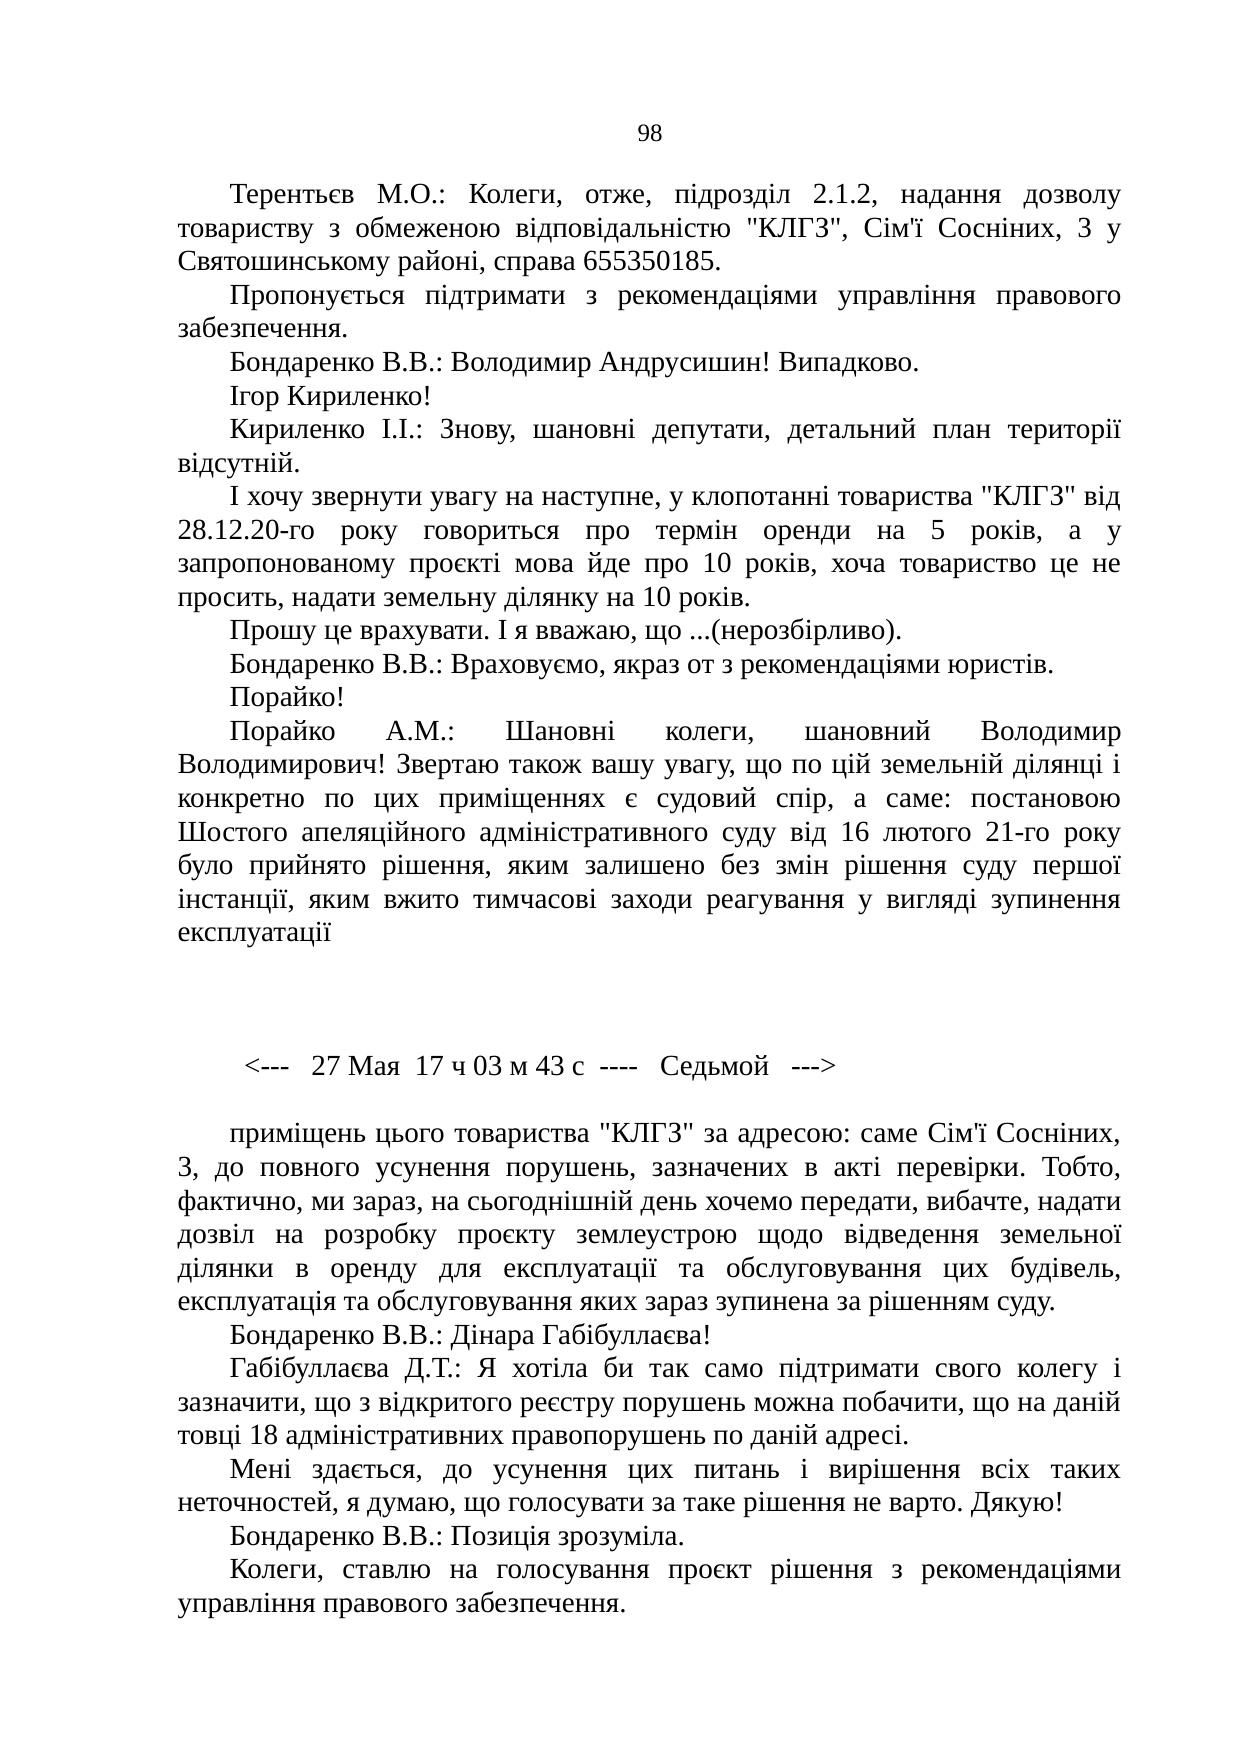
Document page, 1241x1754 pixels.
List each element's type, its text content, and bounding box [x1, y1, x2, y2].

text Порайко! [177, 679, 1122, 713]
text Бондаренко В.В.: Позиція зрозуміла. [177, 1518, 1122, 1552]
text Терентьєв М.О.: Колеги, отже, підрозділ 2.1.2, надання дозволу товариству з обмеженою відповідальністю "КЛГЗ", Сім'ї Сосніних, 3 у Святошинському районі, справа 655350185. [177, 176, 1122, 277]
text Порайко А.М.: Шановні колеги, шановний Володимир Володимирович! Звертаю також вашу увагу, що по цій земельній ділянці і конкретно по цих приміщеннях є судовий спір, а саме: постановою Шостого апеляційного адміністративного суду від 16 лютого 21-го року було прийнято рішення, яким залишено без змін рішення суду першої інстанції, яким вжито тимчасові заходи реагування у вигляді зупинення експлуатації [177, 713, 1122, 948]
text Ігор Кириленко! [177, 378, 1122, 411]
text Мені здається, до усунення цих питань і вирішення всіх таких неточностей, я думаю, що голосувати за таке рішення не варто. Дякую! [177, 1451, 1122, 1518]
text Колеги, ставлю на голосування проєкт рішення з рекомендаціями управління правового забезпечення. [177, 1552, 1122, 1619]
text <--- 27 Мая 17 ч 03 м 43 с ---- Седьмой ---> [177, 1048, 1122, 1082]
text Бондаренко В.В.: Дінара Габібуллаєва! [177, 1317, 1122, 1350]
text Бондаренко В.В.: Враховуємо, якраз от з рекомендаціями юристів. [177, 646, 1122, 679]
text Прошу це врахувати. І я вважаю, що ...(нерозбірливо). [177, 612, 1122, 646]
text приміщень цього товариства "КЛГЗ" за адресою: саме Сім'ї Сосніних, 3, до повного усунення порушень, зазначених в акті перевірки. Тобто, фактично, ми зараз, на сьогоднішній день хочемо передати, вибачте, надати дозвіл на розробку проєкту землеустрою щодо відведення земельної ділянки в оренду для експлуатації та обслуговування цих будівель, експлуатація та обслуговування яких зараз зупинена за рішенням суду. [177, 1116, 1122, 1317]
text Пропонується підтримати з рекомендаціями управління правового забезпечення. [177, 277, 1122, 344]
text Габібуллаєва Д.Т.: Я хотіла би так само підтримати свого колегу і зазначити, що з відкритого реєстру порушень можна побачити, що на даній товці 18 адміністративних правопорушень по даній адресі. [177, 1350, 1122, 1451]
text Кириленко І.І.: Знову, шановні депутати, детальний план території відсутній. [177, 411, 1122, 478]
text Бондаренко В.В.: Володимир Андрусишин! Випадково. [177, 344, 1122, 378]
text І хочу звернути увагу на наступне, у клопотанні товариства "КЛГЗ" від 28.12.20-го року говориться про термін оренди на 5 років, а у запропонованому проєкті мова йде про 10 років, хоча товариство це не просить, надати земельну ділянку на 10 років. [177, 478, 1122, 612]
